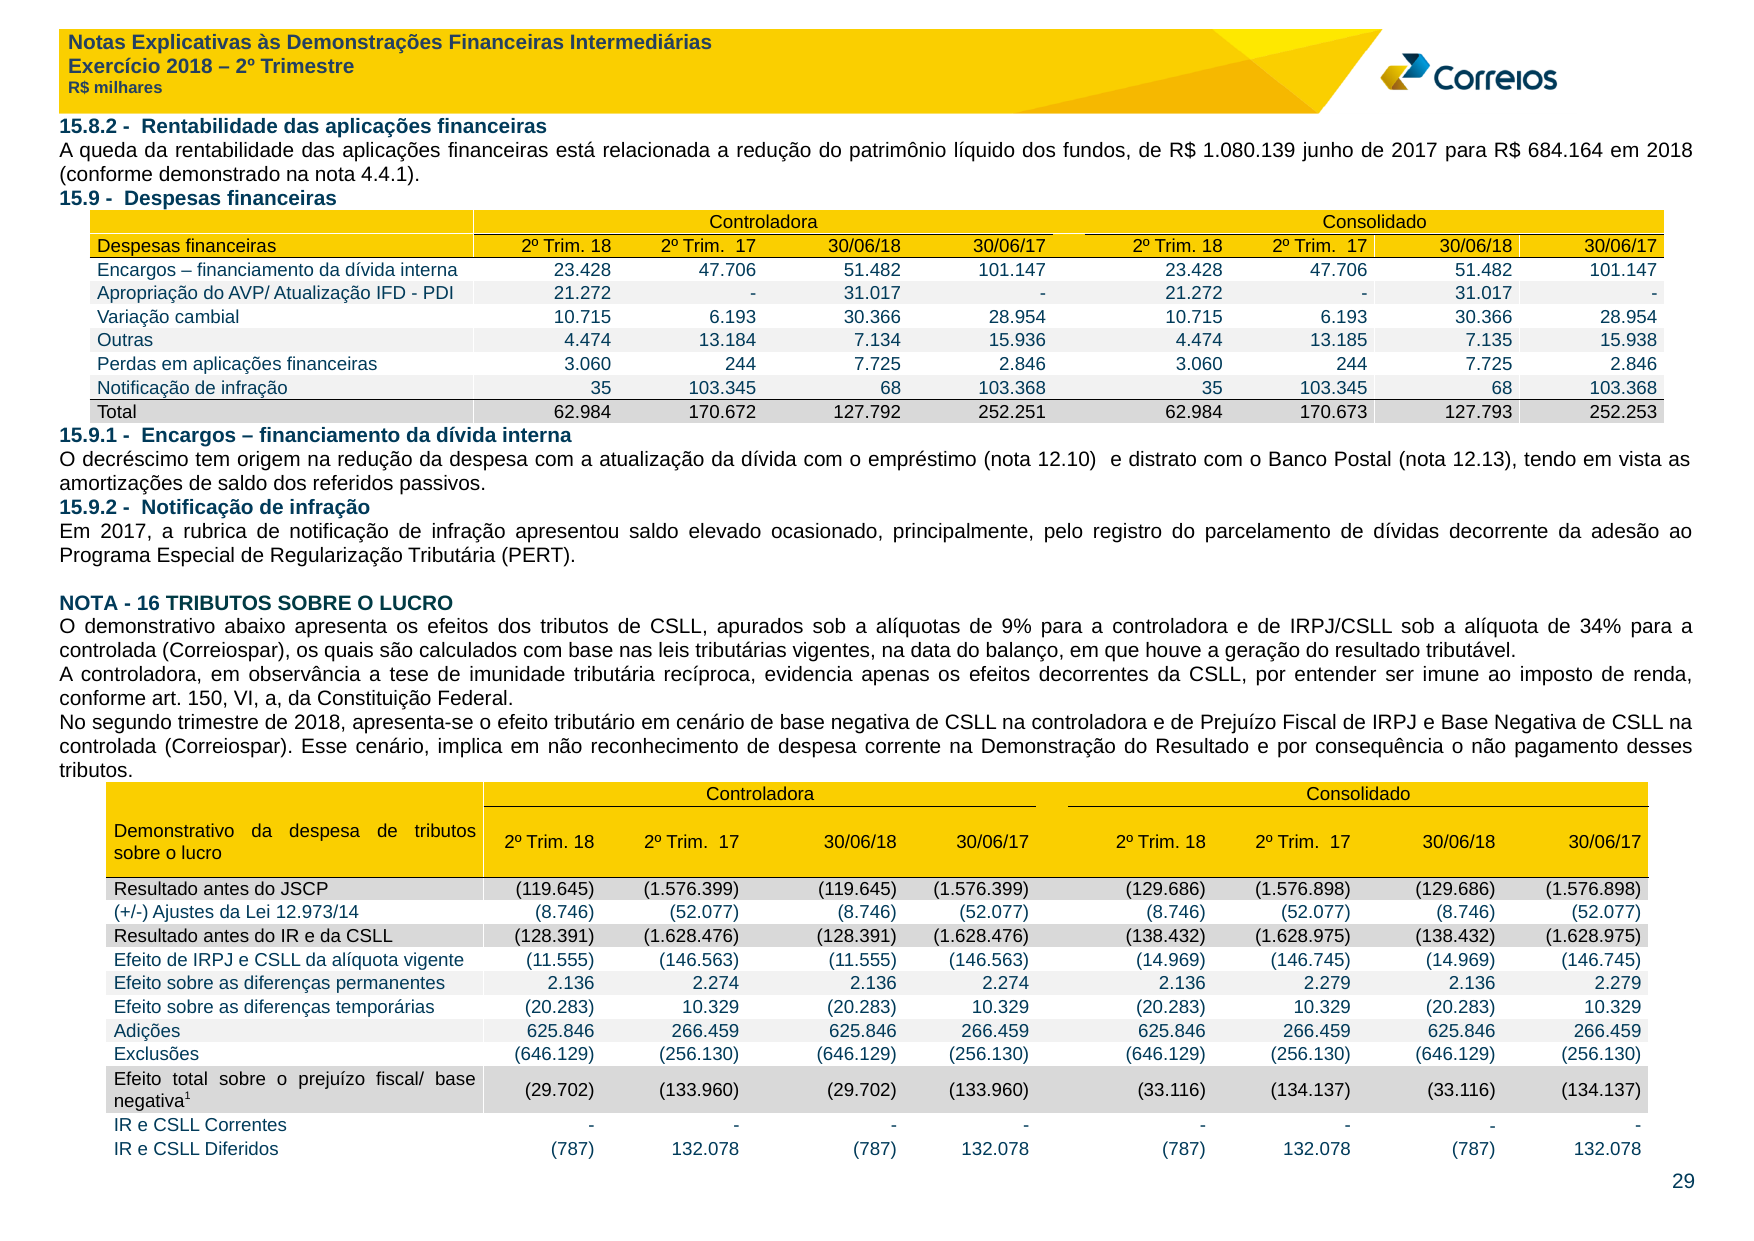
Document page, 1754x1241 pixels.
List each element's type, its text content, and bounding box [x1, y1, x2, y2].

table_cell 132.078 [1213, 1137, 1358, 1160]
table_cell [1053, 400, 1085, 423]
table_cell 625.846 [1068, 1019, 1213, 1042]
table_cell Apropriação do AVP/ Atualização IFD - PDI [90, 281, 473, 304]
table_cell - [1503, 1113, 1648, 1137]
table_cell (133.960) [904, 1066, 1036, 1113]
table_header Controladora [474, 210, 1053, 233]
picture [1591, 381, 1595, 392]
picture [1493, 286, 1497, 297]
table_cell 101.147 [1520, 258, 1664, 281]
subtitle Despesas financeiras [59, 186, 1695, 210]
table_cell - [746, 1113, 904, 1137]
table_cell 2.274 [602, 971, 746, 995]
table_cell 30/06/17 [1503, 807, 1648, 877]
table_cell [1036, 1042, 1068, 1066]
table_cell (33.116) [1068, 1066, 1213, 1113]
table_cell 2º Trim. 17 [1213, 807, 1358, 877]
table_cell (146.563) [904, 948, 1036, 971]
subtitle Rentabilidade das aplicações financeiras [59, 114, 1695, 138]
text A controladora, em observância a tese de imunidade tributária recíproca, evidencia apenas os efeitos decorrentes da CSLL, por entender ser imune ao imposto de renda, conforme art. 150, VI, a, da Constituição Federal. [59, 662, 1695, 710]
table_cell 13.185 [1230, 328, 1374, 352]
table_cell Encargos – financiamento da dívida interna [90, 258, 473, 281]
table_cell 103.368 [1520, 375, 1664, 399]
picture [262, 266, 266, 276]
table_cell 10.329 [1503, 995, 1648, 1018]
table_cell 7.135 [1375, 328, 1519, 352]
table_cell (1.628.476) [602, 924, 746, 947]
picture [673, 1142, 677, 1153]
table_cell IR e CSLL Diferidos [106, 1137, 483, 1160]
table_cell 68 [763, 375, 908, 399]
table_cell (14.969) [1358, 948, 1503, 971]
table_cell (8.746) [484, 900, 602, 924]
table_cell 4.474 [474, 328, 618, 352]
table_cell 30/06/17 [908, 235, 1053, 257]
table_cell [1053, 234, 1085, 257]
table_cell 625.846 [746, 1019, 904, 1042]
table_cell 2º Trim. 17 [618, 235, 763, 257]
table_header [1053, 210, 1085, 233]
table_cell 21.272 [474, 281, 618, 304]
table_cell (8.746) [1358, 900, 1503, 924]
table_cell 30/06/18 [763, 235, 908, 257]
table_cell 2º Trim. 18 [474, 235, 618, 257]
table_cell (134.137) [1503, 1066, 1648, 1113]
table_cell Efeito sobre as diferenças permanentes [106, 971, 483, 995]
table_cell - [1520, 281, 1664, 304]
table_cell - [908, 281, 1053, 304]
picture [1467, 263, 1471, 274]
table_cell 13.184 [618, 328, 763, 352]
table_cell [1036, 1113, 1068, 1137]
table_cell (11.555) [746, 948, 904, 971]
table_cell [1053, 305, 1085, 328]
table_cell 2.136 [484, 971, 602, 995]
table_cell - [1068, 1113, 1213, 1137]
table_cell 35 [474, 375, 618, 399]
table_cell Resultado antes do IR e da CSLL [106, 924, 483, 947]
table_cell Efeito de IRPJ e CSLL da alíquota vigente [106, 948, 483, 971]
table_cell [1053, 352, 1085, 375]
table_cell (646.129) [1068, 1042, 1213, 1066]
table_cell (133.960) [602, 1066, 746, 1113]
table_cell 10.715 [474, 305, 618, 328]
table_cell Efeito sobre as diferenças temporárias [106, 995, 483, 1018]
table_header Consolidado [1085, 210, 1664, 233]
table_cell 10.329 [602, 995, 746, 1018]
table_cell 2º Trim. 18 [1068, 807, 1213, 877]
picture [389, 979, 393, 989]
table_header [106, 782, 483, 806]
table_cell 2.279 [1213, 971, 1358, 995]
table_cell (787) [746, 1137, 904, 1160]
table_cell (14.969) [1068, 948, 1213, 971]
table_cell 23.428 [474, 258, 618, 281]
table_cell (29.702) [746, 1066, 904, 1113]
table_cell 132.078 [904, 1137, 1036, 1160]
table_cell [1053, 328, 1085, 352]
table_cell (11.555) [484, 948, 602, 971]
table_cell Total [90, 400, 473, 423]
table_cell (128.391) [484, 924, 602, 947]
table_cell Exclusões [106, 1042, 483, 1066]
table_cell (8.746) [746, 900, 904, 924]
table_cell 51.482 [763, 258, 908, 281]
table_header Consolidado [1068, 782, 1648, 806]
table_cell 266.459 [1503, 1019, 1648, 1042]
table_cell (256.130) [602, 1042, 746, 1066]
table_cell (138.432) [1068, 924, 1213, 947]
table_cell [1036, 806, 1068, 877]
table_cell (256.130) [904, 1042, 1036, 1066]
picture [410, 979, 414, 989]
table_cell 47.706 [618, 258, 763, 281]
table_cell 625.846 [1358, 1019, 1503, 1042]
table_cell [1036, 924, 1068, 947]
table_cell (129.686) [1068, 878, 1213, 900]
picture [59, 29, 1577, 114]
table_cell 7.725 [763, 352, 908, 375]
picture [394, 286, 400, 297]
table_cell 132.078 [602, 1137, 746, 1160]
table_cell (787) [1358, 1137, 1503, 1160]
table_cell [1036, 1019, 1068, 1042]
picture [690, 381, 694, 392]
table_cell 62.984 [1085, 400, 1230, 423]
table_cell 244 [618, 352, 763, 375]
table_cell 2.136 [746, 971, 904, 995]
table_cell (646.129) [484, 1042, 602, 1066]
table_cell 2.136 [1358, 971, 1503, 995]
table_cell 252.251 [908, 400, 1053, 423]
table_cell - [904, 1113, 1036, 1137]
table_cell 266.459 [1213, 1019, 1358, 1042]
table_cell (1.628.975) [1213, 924, 1358, 947]
picture [993, 1047, 997, 1058]
table_cell [1053, 375, 1085, 399]
table_cell 6.193 [618, 305, 763, 328]
table_cell - [484, 1113, 602, 1137]
table_cell (1.576.399) [602, 878, 746, 900]
table_header [90, 210, 473, 233]
table_cell 30/06/18 [1358, 807, 1503, 877]
table_cell [1053, 258, 1085, 281]
table_cell (20.283) [746, 995, 904, 1018]
table_cell (52.077) [904, 900, 1036, 924]
table_cell 15.938 [1520, 328, 1664, 352]
text O demonstrativo abaixo apresenta os efeitos dos tributos de CSLL, apurados sob a alíquotas de 9% para a controladora e de IRPJ/CSLL sob a alíquota de 34% para a controlada (Correiospar), os quais são calculados com base nas leis tributárias vigentes, na data do balanço, em que houve a geração do resultado tributável. [59, 614, 1695, 662]
picture [1467, 286, 1471, 297]
table_cell 2º Trim. 17 [1230, 235, 1374, 257]
table_cell (256.130) [1503, 1042, 1648, 1066]
table_cell 2º Trim. 18 [1085, 235, 1230, 257]
table_cell - [1213, 1113, 1358, 1137]
table_cell [1036, 995, 1068, 1018]
text O decréscimo tem origem na redução da despesa com a atualização da dívida com o empréstimo (nota 12.10) e distrato com o Banco Postal (nota 12.13), tendo em vista as amortizações de saldo dos referidos passivos. [59, 447, 1695, 494]
table_cell (20.283) [1068, 995, 1213, 1018]
table_cell 170.672 [618, 400, 763, 423]
table_cell (134.137) [1213, 1066, 1358, 1113]
table_cell 103.368 [908, 375, 1053, 399]
table_cell 2º Trim. 17 [602, 807, 746, 877]
table_cell (129.686) [1358, 878, 1503, 900]
table_cell [1036, 1066, 1068, 1113]
table_cell 2.136 [1068, 971, 1213, 995]
table_cell 625.846 [484, 1019, 602, 1042]
picture [1591, 263, 1595, 274]
table_cell (52.077) [602, 900, 746, 924]
picture [213, 953, 220, 959]
table_cell - [1230, 281, 1374, 304]
table_cell [1036, 971, 1068, 995]
table_cell 10.329 [904, 995, 1036, 1018]
picture [1295, 1000, 1299, 1011]
table_cell (20.283) [484, 995, 602, 1018]
table_cell 103.345 [618, 375, 763, 399]
table_cell (20.283) [1358, 995, 1503, 1018]
text A queda da rentabilidade das aplicações financeiras está relacionada a redução do patrimônio líquido dos fundos, de R$ 1.080.139 junho de 2017 para R$ 684.164 em 2018 (conforme demonstrado na nota 4.4.1). [59, 138, 1695, 186]
table_cell (1.576.399) [904, 878, 1036, 900]
table_cell 2.274 [904, 971, 1036, 995]
table_cell (8.746) [1068, 900, 1213, 924]
table_cell (128.391) [746, 924, 904, 947]
table_cell 127.792 [763, 400, 908, 423]
table_cell (+/-) Ajustes da Lei 12.973/14 [106, 900, 483, 924]
table_cell Resultado antes do JSCP [106, 878, 483, 900]
table_cell 4.474 [1085, 328, 1230, 352]
table_cell (52.077) [1503, 900, 1648, 924]
subtitle Notificação de infração [59, 494, 1695, 518]
picture [206, 1142, 212, 1153]
picture [258, 1002, 263, 1013]
table_cell 31.017 [763, 281, 908, 304]
table_cell 170.673 [1230, 400, 1374, 423]
table_cell (119.645) [484, 878, 602, 900]
text No segundo trimestre de 2018, apresenta-se o efeito tributário em cenário de base negativa de CSLL na controladora e de Prejuízo Fiscal de IRPJ e Base Negativa de CSLL na controlada (Correiospar). Esse cenário, implica em não reconhecimento de despesa corrente na Demonstração do Resultado e por consequência o não pagamento desses tributos. [59, 710, 1695, 782]
picture [867, 976, 871, 987]
table_cell 62.984 [474, 400, 618, 423]
table_cell [1036, 1137, 1068, 1160]
picture [228, 953, 232, 963]
table_cell 30/06/17 [1520, 235, 1664, 257]
table_cell (646.129) [746, 1042, 904, 1066]
picture [1176, 976, 1180, 987]
table_cell (52.077) [1213, 900, 1358, 924]
table_cell 30.366 [763, 305, 908, 328]
table_cell - [602, 1113, 746, 1137]
table_cell 10.715 [1085, 305, 1230, 328]
table_cell 266.459 [904, 1019, 1036, 1042]
table_cell 30/06/17 [904, 807, 1036, 877]
table_cell 2.279 [1503, 971, 1648, 995]
table_cell Perdas em aplicações financeiras [90, 352, 473, 375]
table_cell 47.706 [1230, 258, 1374, 281]
table_cell 132.078 [1503, 1137, 1648, 1160]
table_cell 68 [1375, 375, 1519, 399]
picture [291, 979, 295, 989]
table_cell 7.725 [1375, 352, 1519, 375]
table_cell Notificação de infração [90, 375, 473, 399]
table_cell (1.576.898) [1213, 878, 1358, 900]
table_cell 2º Trim. 18 [484, 807, 602, 877]
table_cell (256.130) [1213, 1042, 1358, 1066]
table_cell [1036, 948, 1068, 971]
table_cell 15.936 [908, 328, 1053, 352]
picture [195, 313, 199, 323]
table_cell [1036, 900, 1068, 924]
table_cell (33.116) [1358, 1066, 1503, 1113]
table_cell IR e CSLL Correntes [106, 1113, 483, 1137]
table_cell 103.345 [1230, 375, 1374, 399]
table_cell Adições [106, 1019, 483, 1042]
table_cell 31.017 [1375, 281, 1519, 304]
table_cell 244 [1230, 352, 1374, 375]
table_cell Outras [90, 328, 473, 352]
table_cell 266.459 [602, 1019, 746, 1042]
table_cell 30/06/18 [746, 807, 904, 877]
table_cell 127.793 [1375, 400, 1519, 423]
table_cell (646.129) [1358, 1042, 1503, 1066]
table_cell (29.702) [484, 1066, 602, 1113]
table_cell 101.147 [908, 258, 1053, 281]
table_cell 10.329 [1213, 995, 1358, 1018]
table_cell (146.563) [602, 948, 746, 971]
table_cell (146.745) [1503, 948, 1648, 971]
table_cell 35 [1085, 375, 1230, 399]
table_cell Variação cambial [90, 305, 473, 328]
table_cell [1053, 281, 1085, 304]
table_cell - [618, 281, 763, 304]
table_cell (1.576.898) [1503, 878, 1648, 900]
table_cell 21.272 [1085, 281, 1230, 304]
table_cell (1.628.476) [904, 924, 1036, 947]
table_cell (787) [1068, 1137, 1213, 1160]
subtitle Encargos – financiamento da dívida interna [59, 423, 1695, 447]
table_cell 7.134 [763, 328, 908, 352]
table_cell (119.645) [746, 878, 904, 900]
table_cell (146.745) [1213, 948, 1358, 971]
table_cell Efeito total sobre o prejuízo fiscal/ base negativa1 [106, 1066, 483, 1113]
table_cell 30/06/18 [1375, 235, 1519, 257]
table_cell (787) [484, 1137, 602, 1160]
table_cell [1036, 878, 1068, 900]
subtitle TRIBUTOS SOBRE O LUCRO [59, 590, 1695, 614]
table_cell 2.846 [1520, 352, 1664, 375]
table_cell 23.428 [1085, 258, 1230, 281]
table_cell - [1358, 1113, 1503, 1137]
table_cell 3.060 [474, 352, 618, 375]
table_cell 252.253 [1520, 400, 1664, 423]
table_cell (1.628.975) [1503, 924, 1648, 947]
table_cell 28.954 [1520, 305, 1664, 328]
table_cell 3.060 [1085, 352, 1230, 375]
table_cell Demonstrativo da despesa de tributos sobre o lucro [106, 806, 483, 877]
table_header [1036, 782, 1068, 806]
table_cell 2.846 [908, 352, 1053, 375]
table_cell 6.193 [1230, 305, 1374, 328]
table_cell 30.366 [1375, 305, 1519, 328]
text Em 2017, a rubrica de notificação de infração apresentou saldo elevado ocasionado, principalmente, pelo registro do parcelamento de dívidas decorrente da adesão ao Programa Especial de Regularização Tributária (PERT). [59, 518, 1695, 566]
table_cell (138.432) [1358, 924, 1503, 947]
table_header Controladora [484, 782, 1036, 806]
table_cell 28.954 [908, 305, 1053, 328]
table_cell 51.482 [1375, 258, 1519, 281]
table_cell Despesas financeiras [90, 234, 473, 257]
